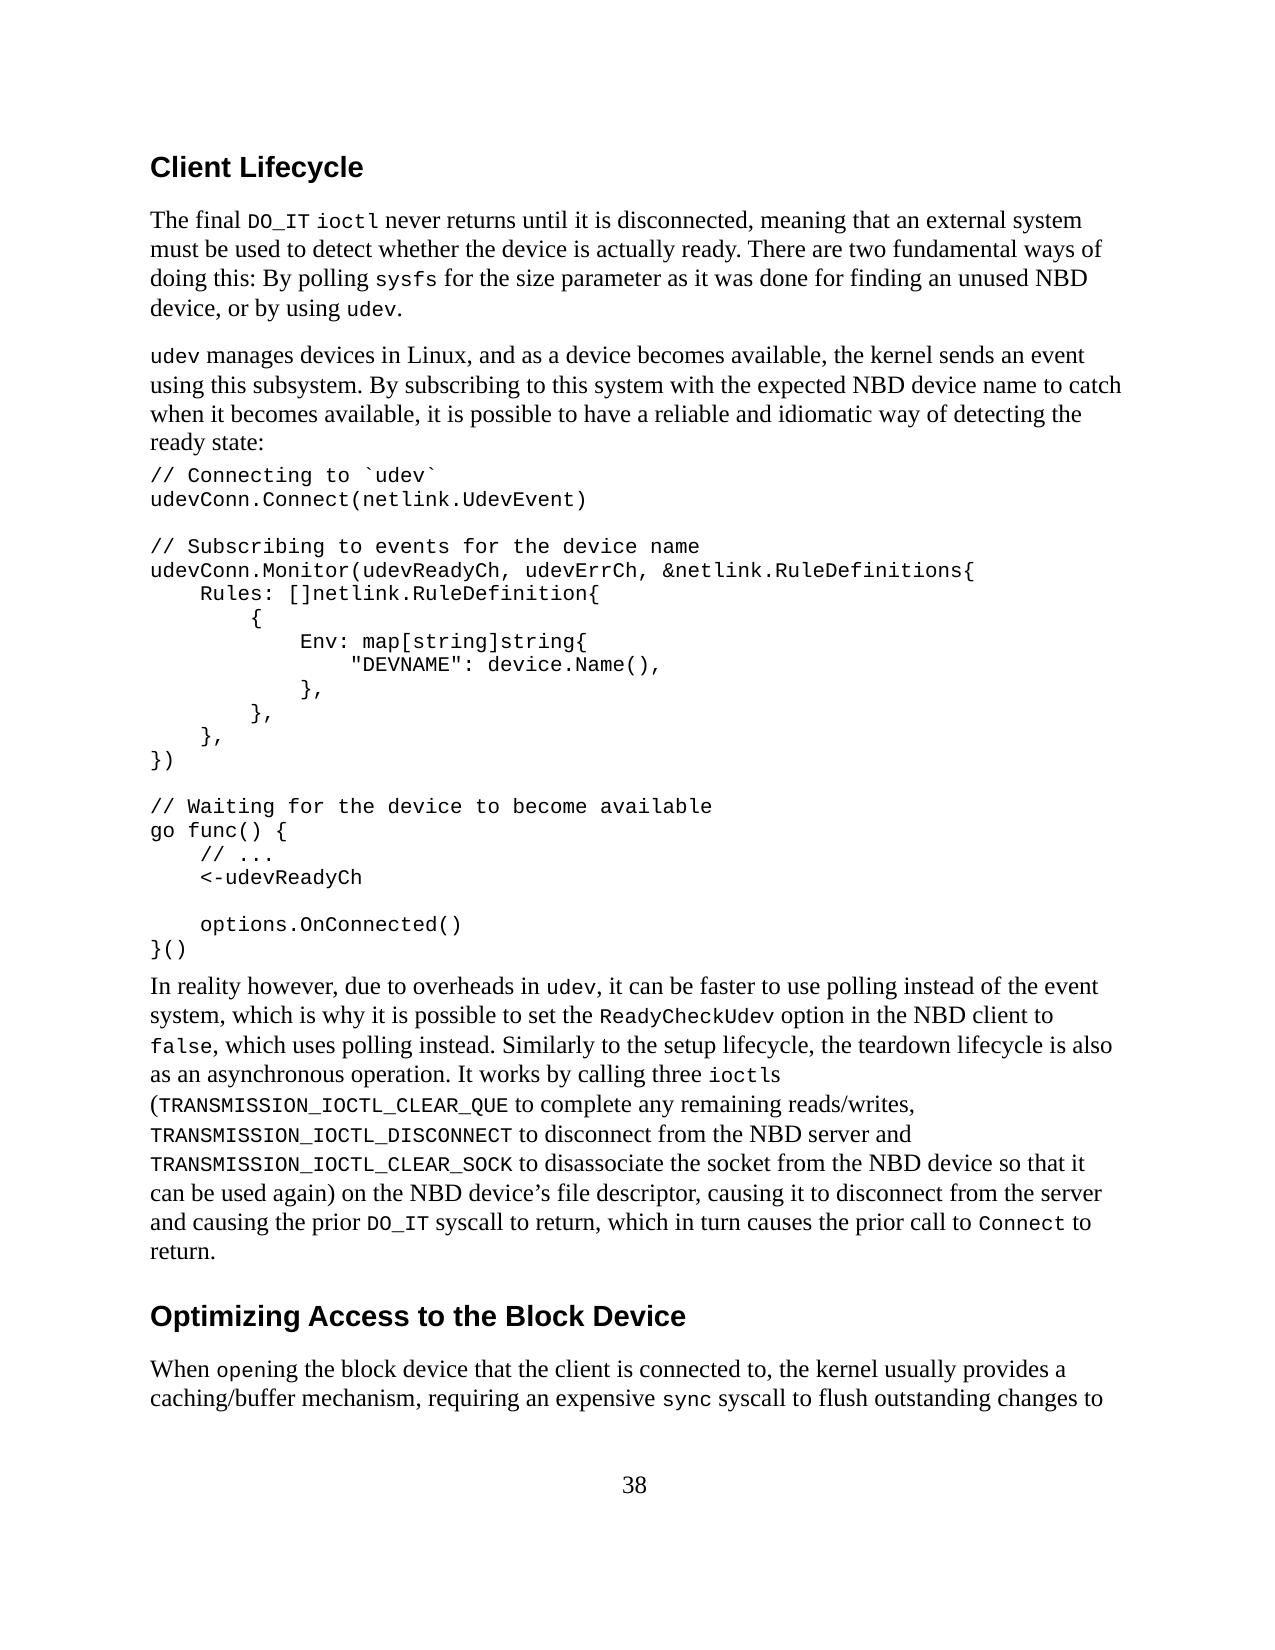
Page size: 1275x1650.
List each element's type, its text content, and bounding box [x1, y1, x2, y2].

text // Subscribing to events for the device name [150, 536, 1125, 560]
text // ... [150, 843, 1125, 867]
text }, [150, 702, 1125, 725]
text }, [150, 725, 1125, 749]
text Rules: []netlink.RuleDefinition{ [150, 583, 1125, 607]
text }() [150, 938, 1125, 962]
text Env: map[string]string{ [150, 631, 1125, 654]
text }) [150, 749, 1125, 773]
subtitle Client Lifecycle [150, 150, 1125, 183]
text // Connecting to `udev` [150, 465, 1125, 489]
text options.OnConnected() [150, 914, 1125, 938]
text When opening the block device that the client is connected to, the kernel usually provides a caching/buffer mechanism, requiring an expensive sync syscall to flush outstanding changes to [150, 1354, 1125, 1413]
text The final DO_IT ioctl never returns until it is disconnected, meaning that an external system must be used to detect whether the device is actually ready. There are two fundamental ways of doing this: By polling sysfs for the size parameter as it was done for finding an unused NBD device, or by using udev. [150, 205, 1125, 322]
text // Waiting for the device to become available [150, 796, 1125, 820]
text go func() { [150, 820, 1125, 843]
text udevConn.Connect(netlink.UdevEvent) [150, 489, 1125, 512]
text { [150, 607, 1125, 631]
text <-udevReadyCh [150, 867, 1125, 891]
text }, [150, 678, 1125, 702]
text In reality however, due to overheads in udev, it can be faster to use polling instead of the event system, which is why it is possible to set the ReadyCheckUdev option in the NBD client to false, which uses polling instead. Similarly to the setup lifecycle, the teardown lifecycle is also as an asynchronous operation. It works by calling three ioctls (TRANSMISSION_IOCTL_CLEAR_QUE to complete any remaining reads/writes, TRANSMISSION_IOCTL_DISCONNECT to disconnect from the NBD server and TRANSMISSION_IOCTL_CLEAR_SOCK to disassociate the socket from the NBD device so that it can be used again) on the NBD device’s file descriptor, causing it to disconnect from the server and causing the prior DO_IT syscall to return, which in turn causes the prior call to Connect to return. [150, 971, 1125, 1265]
text udevConn.Monitor(udevReadyCh, udevErrCh, &netlink.RuleDefinitions{ [150, 560, 1125, 583]
subtitle Optimizing Access to the Block Device [150, 1299, 1125, 1332]
text udev manages devices in Linux, and as a device becomes available, the kernel sends an event using this subsystem. By subscribing to this system with the expected NBD device name to catch when it becomes available, it is possible to have a reliable and idiomatic way of detecting the ready state: [150, 340, 1125, 456]
text "DEVNAME": device.Name(), [150, 654, 1125, 678]
